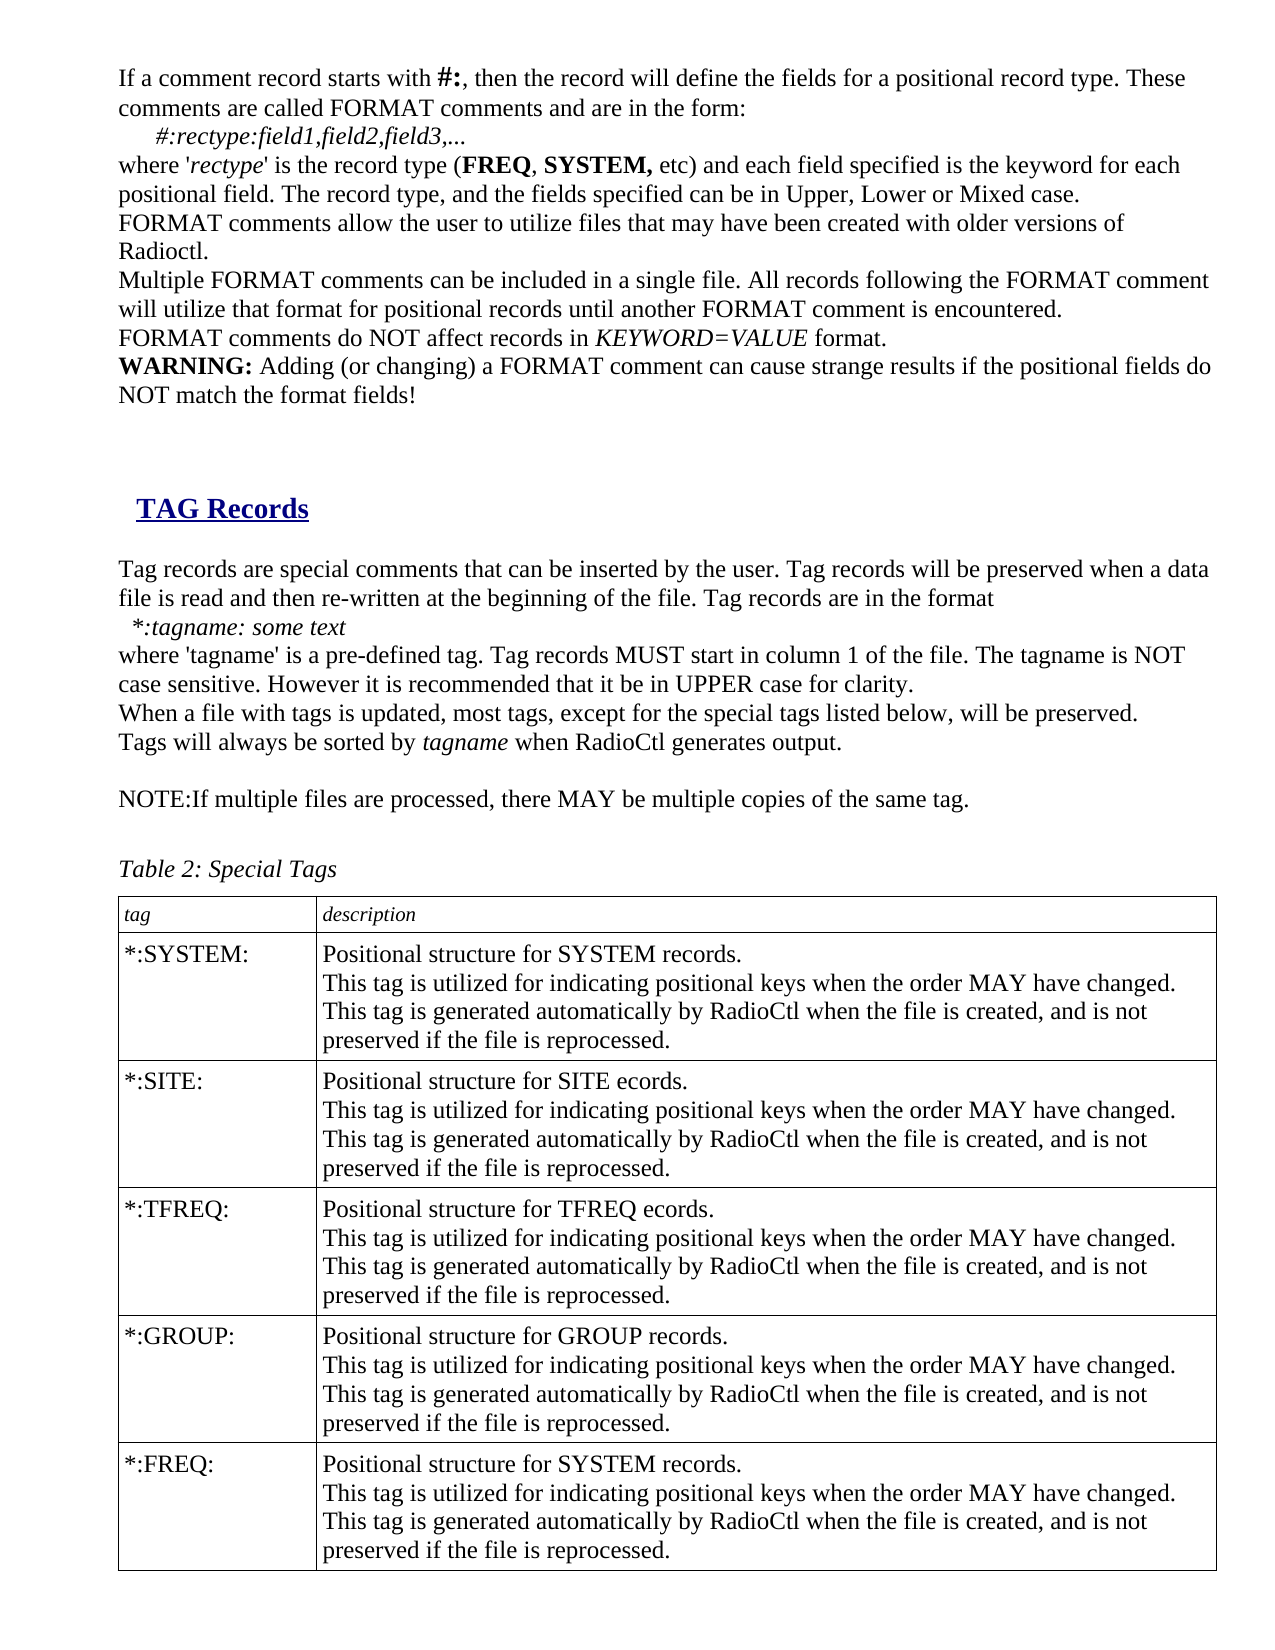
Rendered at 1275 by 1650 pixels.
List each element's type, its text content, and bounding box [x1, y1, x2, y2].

table_cell *:GROUP: [119, 1316, 316, 1442]
text WARNING: Adding (or changing) a FORMAT comment can cause strange results if the positional fields do NOT match the format fields! [118, 351, 1216, 409]
subtitle TAG Records [136, 491, 1216, 525]
table_cell Positional structure for SITE ecords. This tag is utilized for indicating positional keys when the order MAY have changed. This tag is generated automatically by RadioCtl when the file is created, and is not preserved if the file is reprocessed. [317, 1061, 1216, 1187]
text Tags will always be sorted by tagname when RadioCtl generates output. [118, 727, 1216, 756]
table_cell *:TFREQ: [119, 1188, 316, 1315]
text When a file with tags is updated, most tags, except for the special tags listed below, will be preserved. [118, 698, 1216, 727]
text #:rectype:field1,field2,field3,... [118, 121, 1216, 150]
table_cell *:SYSTEM: [119, 933, 316, 1060]
text NOTE:If multiple files are processed, there MAY be multiple copies of the same tag. [118, 784, 1216, 813]
table_cell Positional structure for SYSTEM records. This tag is utilized for indicating positional keys when the order MAY have changed. This tag is generated automatically by RadioCtl when the file is created, and is not preserved if the file is reprocessed. [317, 933, 1216, 1060]
text Table 2: Special Tags [118, 854, 1216, 883]
text where 'rectype' is the record type (FREQ, SYSTEM, etc) and each field specified is the keyword for each positional field. The record type, and the fields specified can be in Upper, Lower or Mixed case. [118, 150, 1216, 208]
table_cell *:SITE: [119, 1061, 316, 1187]
text FORMAT comments do NOT affect records in KEYWORD=VALUE format. [118, 323, 1216, 351]
text Multiple FORMAT comments can be included in a single file. All records following the FORMAT comment will utilize that format for positional records until another FORMAT comment is encountered. [118, 265, 1216, 323]
table_cell Positional structure for TFREQ ecords. This tag is utilized for indicating positional keys when the order MAY have changed. This tag is generated automatically by RadioCtl when the file is created, and is not preserved if the file is reprocessed. [317, 1188, 1216, 1315]
table_header tag [119, 897, 316, 932]
text FORMAT comments allow the user to utilize files that may have been created with older versions of Radioctl. [118, 208, 1216, 265]
table_cell Positional structure for GROUP records. This tag is utilized for indicating positional keys when the order MAY have changed. This tag is generated automatically by RadioCtl when the file is created, and is not preserved if the file is reprocessed. [317, 1316, 1216, 1442]
text If a comment record starts with #:, then the record will define the fields for a positional record type. These comments are called FORMAT comments and are in the form: [118, 59, 1216, 121]
table_cell *:FREQ: [119, 1443, 316, 1570]
text Tag records are special comments that can be inserted by the user. Tag records will be preserved when a data file is read and then re-written at the beginning of the file. Tag records are in the format *:tagname: some text where 'tagname' is a pre-defined tag. Tag records MUST start in column 1 of the file. The tagname is NOT case sensitive. However it is recommended that it be in UPPER case for clarity. [118, 554, 1216, 698]
table_cell Positional structure for SYSTEM records. This tag is utilized for indicating positional keys when the order MAY have changed. This tag is generated automatically by RadioCtl when the file is created, and is not preserved if the file is reprocessed. [317, 1443, 1216, 1570]
table_header description [317, 897, 1216, 932]
